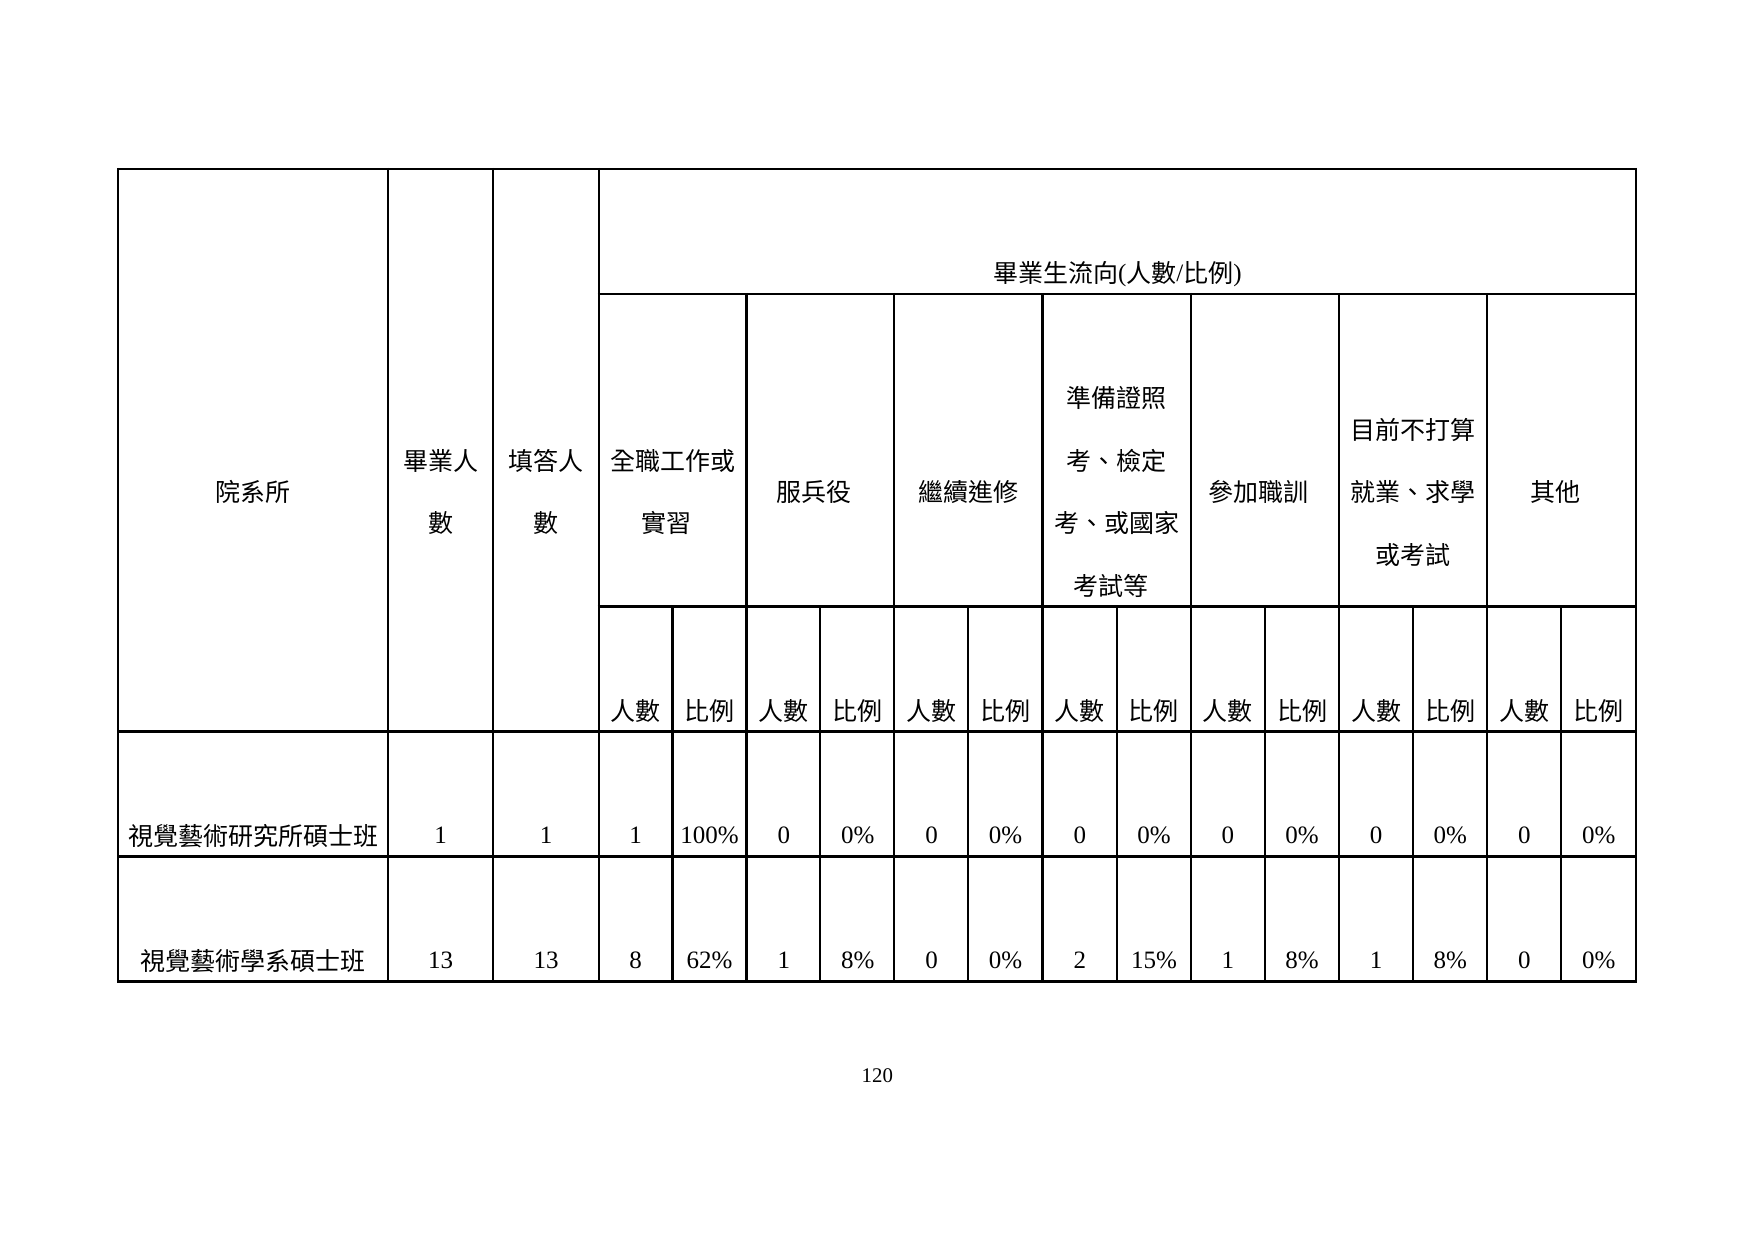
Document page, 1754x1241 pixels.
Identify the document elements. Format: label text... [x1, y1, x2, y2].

table_cell 人數 [1044, 608, 1116, 730]
table_cell 人數 [895, 608, 967, 730]
table_header 填答人數 [494, 170, 598, 730]
table_cell 13 [494, 858, 598, 980]
table_header 畢業生流向(人數/比例) [600, 170, 1635, 293]
table_cell 人數 [1488, 608, 1560, 730]
table_cell 0 [895, 733, 967, 855]
table_cell 0 [1488, 733, 1560, 855]
table_cell 比例 [1414, 608, 1486, 730]
table_cell 人數 [1192, 608, 1264, 730]
table_cell 0 [1044, 733, 1116, 855]
table_cell 0 [1192, 733, 1264, 855]
table_header 畢業人數 [389, 170, 492, 730]
table_cell 繼續進修 [895, 295, 1041, 605]
table_cell 13 [389, 858, 492, 980]
table_cell 8% [1414, 858, 1486, 980]
table_cell 1 [389, 733, 492, 855]
table_cell 視覺藝術研究所碩士班 [119, 733, 387, 855]
table_cell 人數 [600, 608, 671, 730]
table_cell 視覺藝術學系碩士班 [119, 858, 387, 980]
table_cell 0% [969, 733, 1041, 855]
table_cell 其他 [1488, 295, 1635, 605]
table_cell 1 [1340, 858, 1412, 980]
table_cell 全職工作或實習 [600, 295, 745, 605]
table_cell 8 [600, 858, 671, 980]
table_cell 目前不打算就業、求學或考試 [1340, 295, 1486, 605]
table_cell 人數 [748, 608, 819, 730]
table_cell 比例 [969, 608, 1041, 730]
table_cell 1 [600, 733, 671, 855]
table_cell 人數 [1340, 608, 1412, 730]
table_cell 62% [674, 858, 745, 980]
table_cell 0% [1562, 858, 1635, 980]
table_cell 0 [748, 733, 819, 855]
table_cell 15% [1118, 858, 1190, 980]
table_cell 比例 [1266, 608, 1338, 730]
table_cell 比例 [674, 608, 745, 730]
table_cell 比例 [1562, 608, 1635, 730]
table_header 院系所 [119, 170, 387, 730]
table_cell 2 [1044, 858, 1116, 980]
table_cell 比例 [821, 608, 893, 730]
table_cell 準備證照考、檢定考、或國家考試等 [1044, 295, 1190, 605]
table_cell 服兵役 [748, 295, 893, 605]
table_cell 100% [674, 733, 745, 855]
table_cell 8% [1266, 858, 1338, 980]
table_cell 比例 [1118, 608, 1190, 730]
table_cell 1 [494, 733, 598, 855]
table_cell 0% [969, 858, 1041, 980]
table_cell 8% [821, 858, 893, 980]
table_cell 1 [748, 858, 819, 980]
table_cell 0 [1340, 733, 1412, 855]
table_cell 0% [1266, 733, 1338, 855]
table_cell 0 [895, 858, 967, 980]
table_cell 0% [1414, 733, 1486, 855]
table_cell 0% [1562, 733, 1635, 855]
table_cell 0 [1488, 858, 1560, 980]
table_cell 0% [1118, 733, 1190, 855]
table_cell 0% [821, 733, 893, 855]
table_cell 1 [1192, 858, 1264, 980]
table_cell 參加職訓 [1192, 295, 1338, 605]
